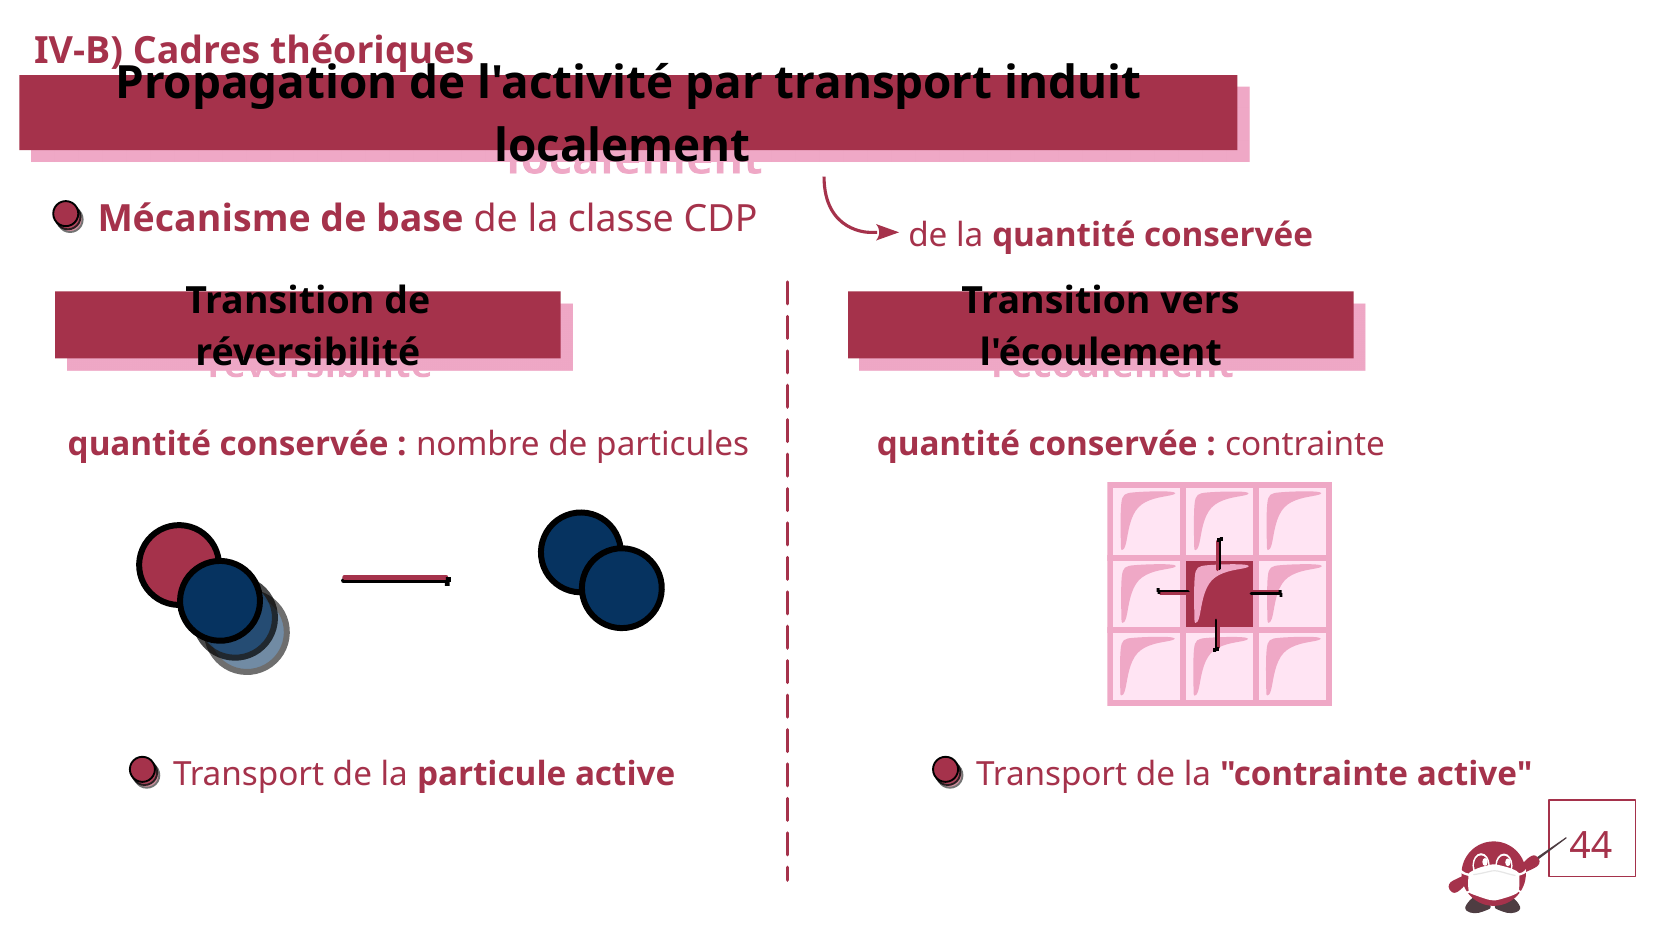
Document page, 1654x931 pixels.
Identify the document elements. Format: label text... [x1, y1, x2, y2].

picture [1448, 799, 1637, 914]
text_box IV-B) Cadres théoriques [19, 16, 452, 76]
text_box Propagation de l'activité par transport induit localement [19, 75, 1238, 151]
picture [136, 509, 665, 676]
text_box Transition de réversibilité [55, 291, 561, 359]
text_box Transport de la "contrainte active" [917, 742, 1500, 802]
text_box Transition vers l'écoulement [848, 291, 1354, 359]
text_box quantité conservée : contrainte [862, 412, 1467, 472]
text_box Mécanisme de base de la classe CDP [37, 183, 751, 243]
text_box Transport de la particule active [114, 742, 657, 802]
picture [1107, 481, 1333, 707]
text_box de la quantité conservée [893, 203, 1498, 263]
text_box quantité conservée : nombre de particules [53, 412, 708, 472]
text_box [1492, 811, 1654, 887]
